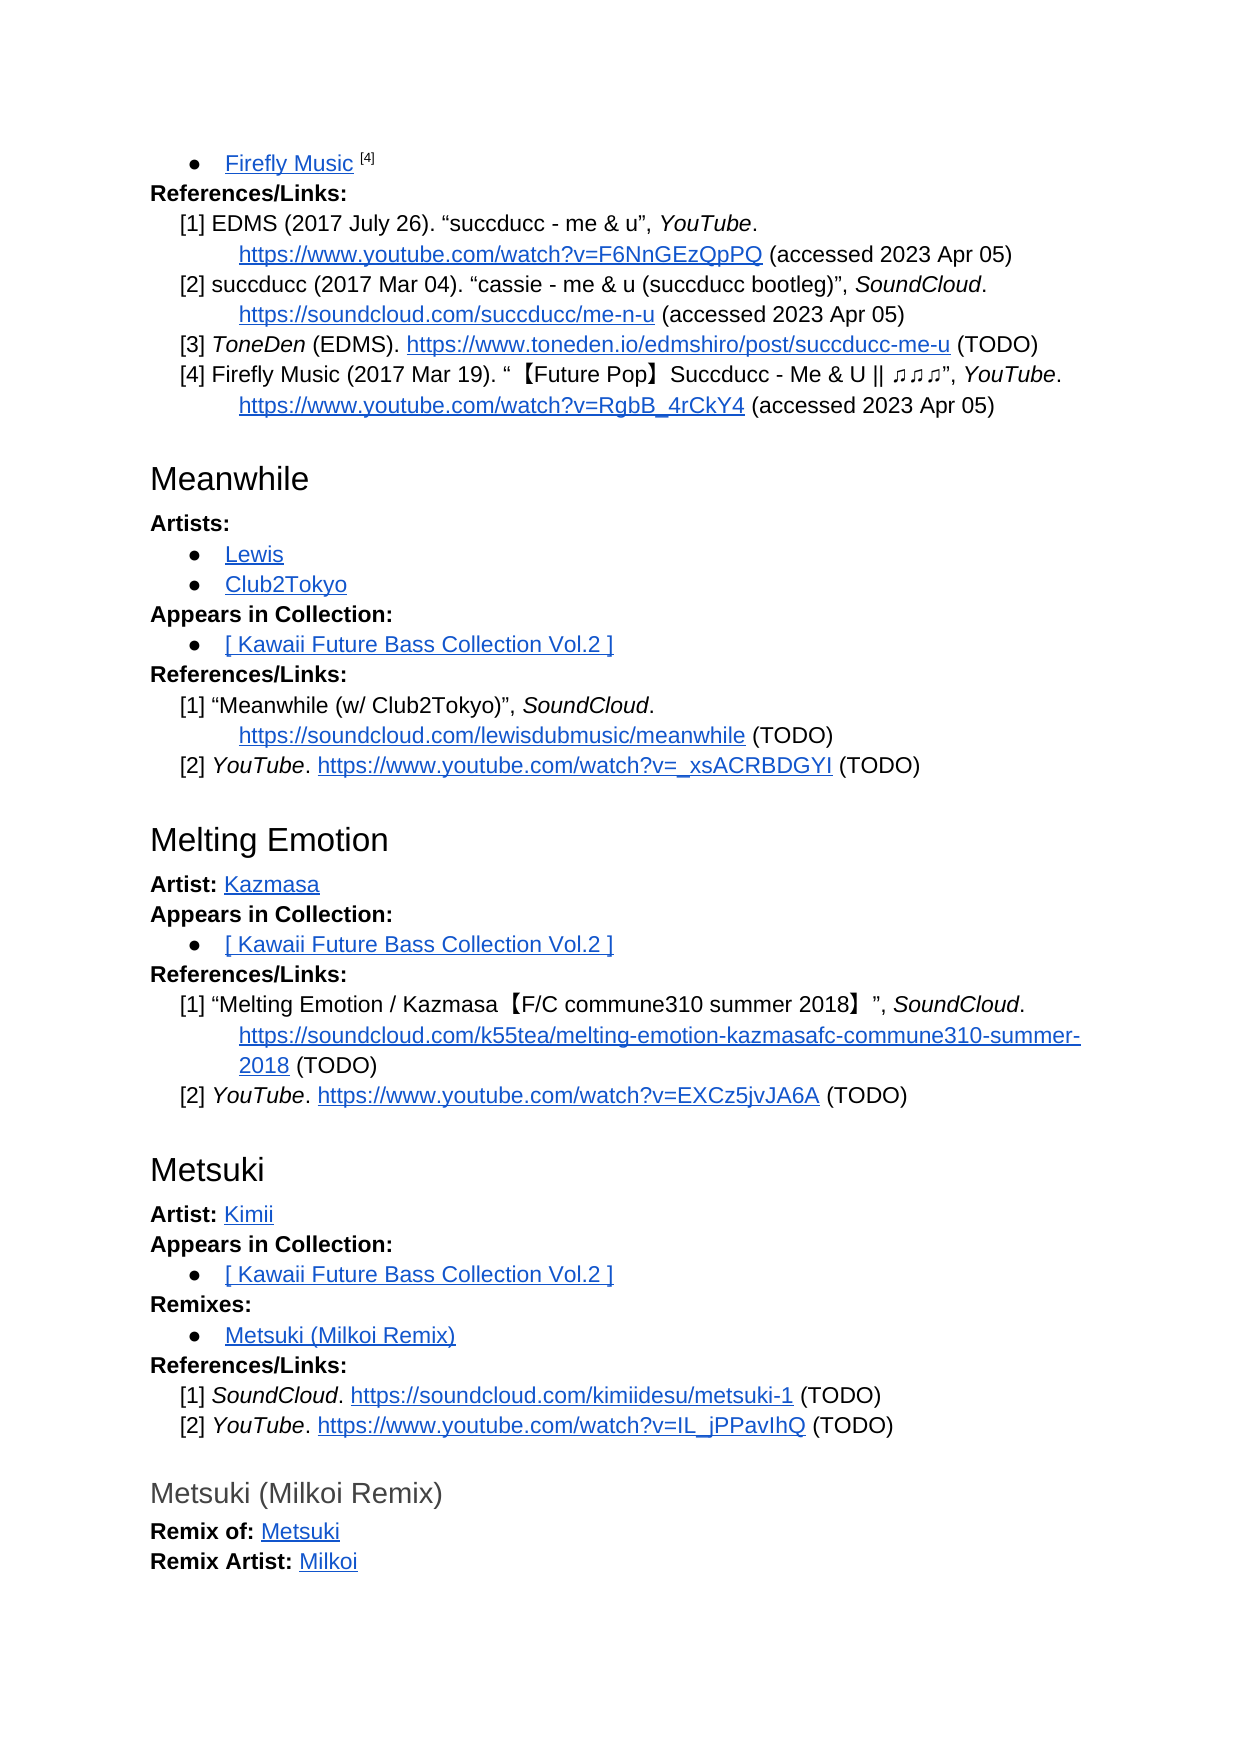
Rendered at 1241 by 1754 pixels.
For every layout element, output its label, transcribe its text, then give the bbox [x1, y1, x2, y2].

text [2] succducc (2017 Mar 04). “cassie - me & u (succducc bootleg)”, SoundCloud. https://soundcloud.com/succducc/me-n-u (accessed 2023 Apr 05) [179, 271, 1090, 327]
text Remixes: [150, 1291, 1090, 1318]
text Appears in Collection: [150, 601, 1090, 627]
list Club2Tokyo [187, 571, 1090, 597]
text [1] “Meanwhile (w/ Club2Tokyo)”, SoundCloud. https://soundcloud.com/lewisdubmusic/meanwhile (TODO) [179, 692, 1090, 748]
list Lewis [187, 541, 1090, 567]
text References/Links: [150, 180, 1090, 207]
text References/Links: [150, 661, 1090, 688]
text [2] YouTube. https://www.youtube.com/watch?v=EXCz5jvJA6A (TODO) [179, 1082, 1090, 1108]
list [ Kawaii Future Bass Collection Vol.2 ] [187, 931, 1090, 957]
text References/Links: [150, 1352, 1090, 1378]
text [3] ToneDen (EDMS). https://www.toneden.io/edmshiro/post/succducc-me-u (TODO) [179, 331, 1090, 358]
subtitle Metsuki (Milkoi Remix) [150, 1476, 1090, 1509]
text Appears in Collection: [150, 901, 1090, 927]
text Remix Artist: Milkoi [150, 1548, 1090, 1574]
text Appears in Collection: [150, 1231, 1090, 1257]
text Artists: [150, 510, 1090, 537]
list Metsuki (Milkoi Remix) [187, 1322, 1090, 1348]
text Remix of: Metsuki [150, 1518, 1090, 1544]
subtitle Metsuki [150, 1150, 1090, 1188]
list Firefly Music [4] [187, 150, 1090, 176]
text References/Links: [150, 961, 1090, 988]
list [ Kawaii Future Bass Collection Vol.2 ] [187, 1261, 1090, 1287]
text Artist: Kazmasa [150, 871, 1090, 897]
text [4] Firefly Music (2017 Mar 19). “【Future Pop】Succducc - Me & U || ♫♫♫”, YouTube. https://www.youtube.com/watch?v=RgbB_4rCkY4 (accessed 2023 Apr 05) [179, 361, 1090, 418]
text [1] “Melting Emotion / Kazmasa【F/C commune310 summer 2018】”, SoundCloud. https://soundcloud.com/k55tea/melting-emotion-kazmasafc-commune310-summer-2018 (TODO) [179, 991, 1090, 1078]
subtitle Melting Emotion [150, 820, 1090, 858]
text [2] YouTube. https://www.youtube.com/watch?v=_xsACRBDGYI (TODO) [179, 752, 1090, 778]
subtitle Meanwhile [150, 459, 1090, 498]
list [ Kawaii Future Bass Collection Vol.2 ] [187, 631, 1090, 657]
text [1] EDMS (2017 July 26). “succducc - me & u”, YouTube. https://www.youtube.com/watch?v=F6NnGEzQpPQ (accessed 2023 Apr 05) [179, 210, 1090, 267]
text [1] SoundCloud. https://soundcloud.com/kimiidesu/metsuki-1 (TODO) [179, 1382, 1090, 1408]
text [2] YouTube. https://www.youtube.com/watch?v=IL_jPPavIhQ (TODO) [179, 1412, 1090, 1438]
text Artist: Kimii [150, 1201, 1090, 1227]
